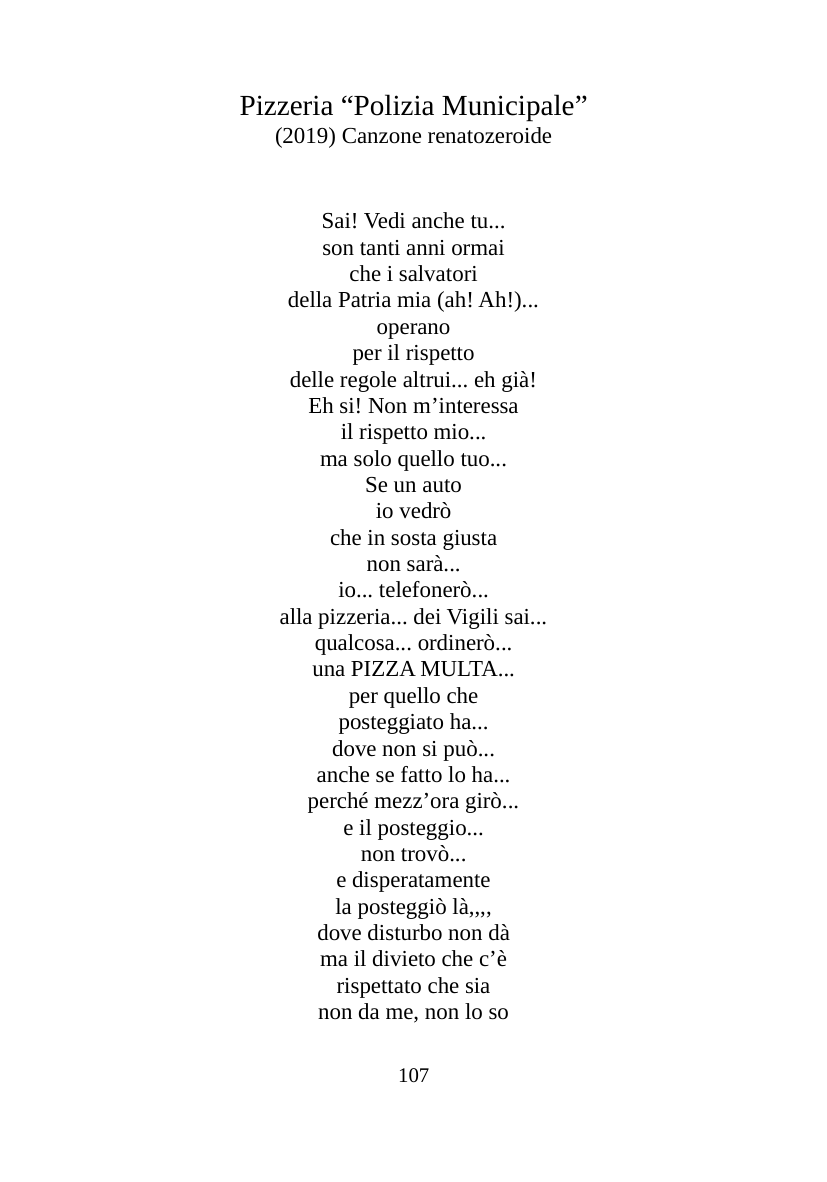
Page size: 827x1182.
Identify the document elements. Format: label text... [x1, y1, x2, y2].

text per il rispetto [88, 339, 738, 366]
text qualcosa... ordinerò... [88, 629, 738, 656]
text che in sosta giusta [88, 524, 738, 550]
text delle regole altrui... eh già! [88, 366, 738, 392]
text rispettato che sia [88, 972, 738, 998]
text operano [88, 313, 738, 339]
text della Patria mia (ah! Ah!)... [88, 287, 738, 313]
text e il posteggio... [88, 814, 738, 840]
text io... telefonerò... [88, 576, 738, 603]
text che i salvatori [88, 260, 738, 287]
text ma il divieto che c’è [88, 945, 738, 972]
text per quello che [88, 682, 738, 708]
text Sai! Vedi anche tu... [88, 207, 738, 234]
text son tanti anni ormai [88, 234, 738, 260]
text non da me, non lo so [88, 998, 738, 1024]
text Pizzeria “Polizia Municipale” (2019) Canzone renatozeroide [88, 88, 738, 148]
text ma solo quello tuo... [88, 445, 738, 471]
text una PIZZA MULTA... [88, 656, 738, 682]
text anche se fatto lo ha... [88, 761, 738, 787]
text perché mezz’ora girò... [88, 787, 738, 814]
text dove disturbo non dà [88, 919, 738, 945]
text Eh si! Non m’interessa [88, 392, 738, 418]
text alla pizzeria... dei Vigili sai... [88, 603, 738, 629]
text e disperatamente [88, 866, 738, 893]
text non trovò... [88, 840, 738, 866]
text non sarà... [88, 550, 738, 576]
text Se un auto [88, 471, 738, 497]
text il rispetto mio... [88, 418, 738, 445]
text la posteggiò là,,,, [88, 893, 738, 919]
text io vedrò [88, 497, 738, 524]
text dove non si può... [88, 734, 738, 761]
text posteggiato ha... [88, 708, 738, 734]
